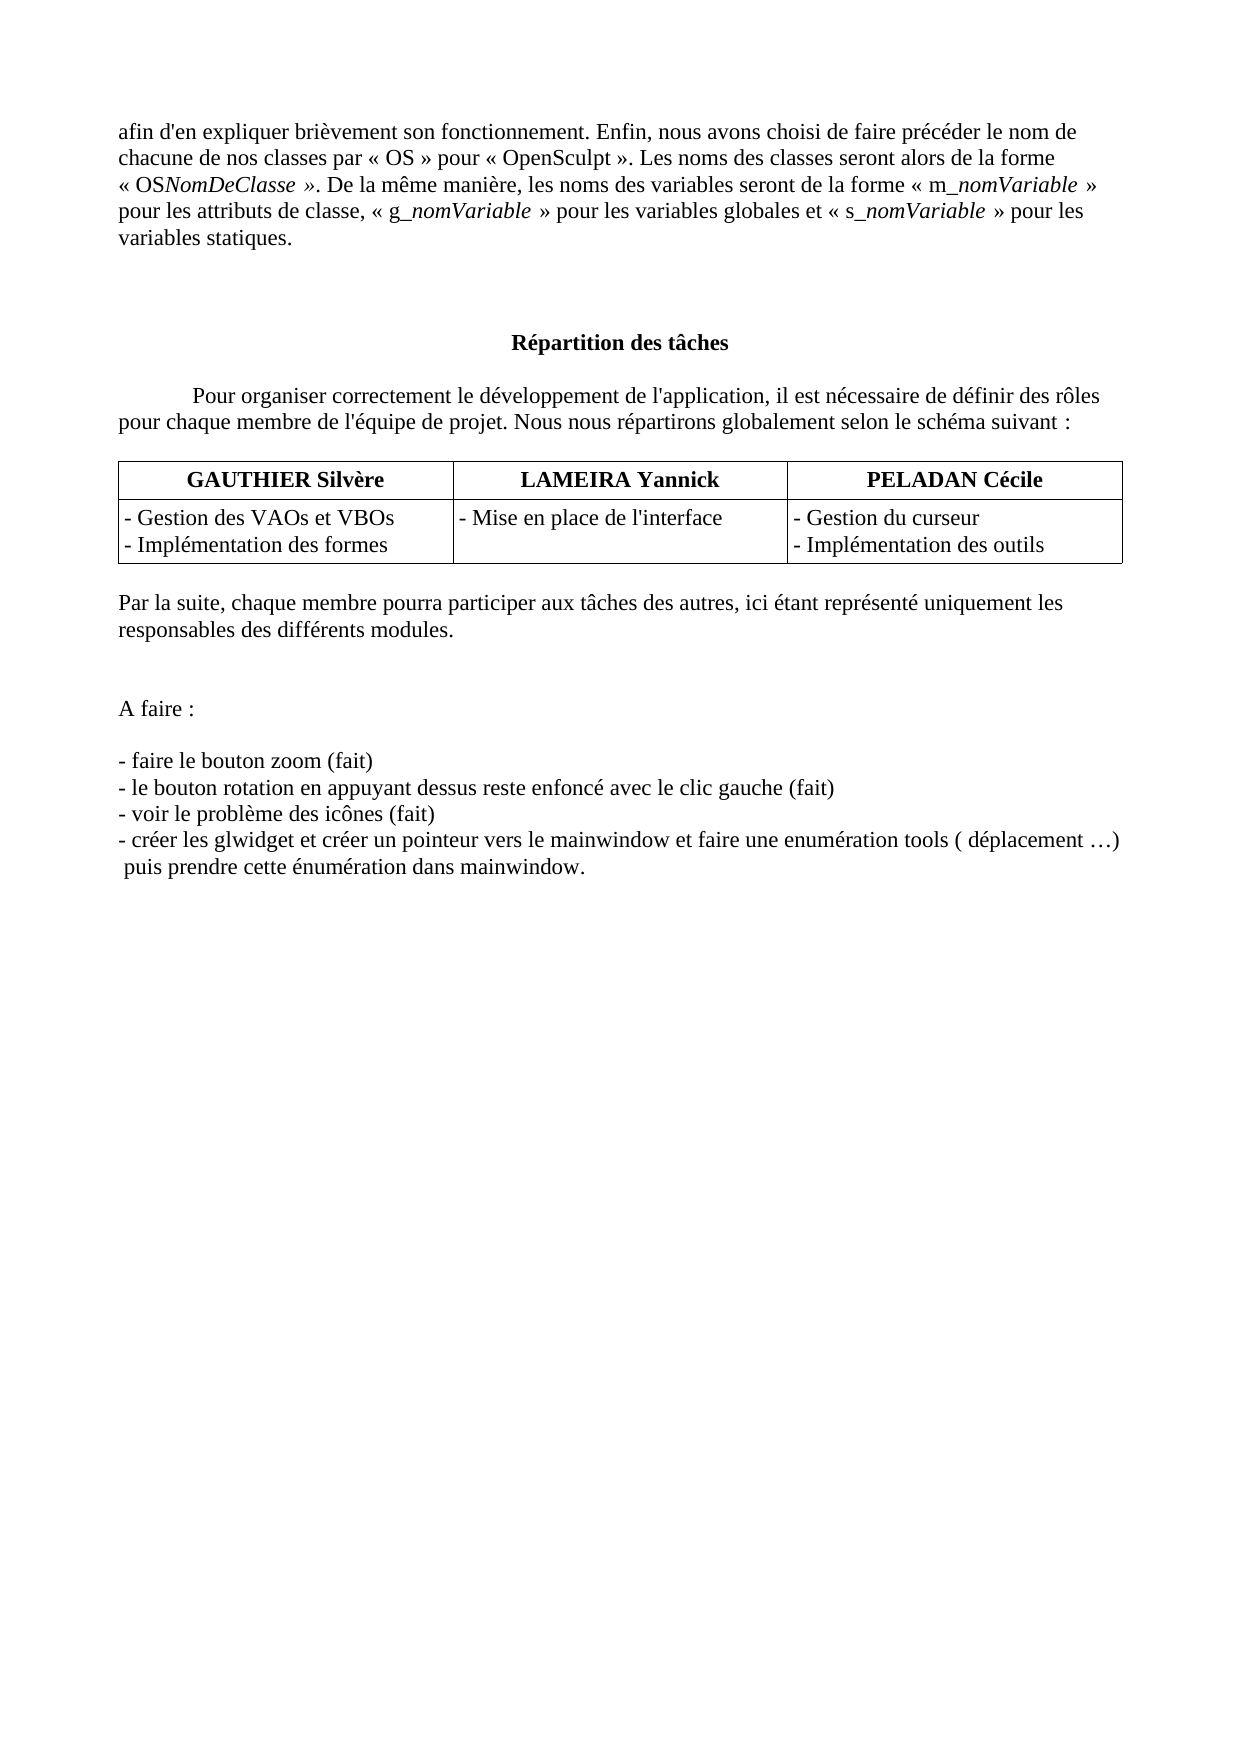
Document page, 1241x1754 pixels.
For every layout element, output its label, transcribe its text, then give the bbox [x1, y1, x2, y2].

text afin d'en expliquer brièvement son fonctionnement. Enfin, nous avons choisi de faire précéder le nom de chacune de nos classes par « OS » pour « OpenSculpt ». Les noms des classes seront alors de la forme « OSNomDeClasse ». De la même manière, les noms des variables seront de la forme « m_nomVariable » pour les attributs de classe, « g_nomVariable » pour les variables globales et « s_nomVariable » pour les variables statiques. [118, 118, 1122, 250]
text Pour organiser correctement le développement de l'application, il est nécessaire de définir des rôles pour chaque membre de l'équipe de projet. Nous nous répartirons globalement selon le schéma suivant : [118, 382, 1122, 434]
table_header PELADAN Cécile [788, 462, 1122, 499]
text - voir le problème des icônes (fait) [118, 800, 1122, 827]
text - créer les glwidget et créer un pointeur vers le mainwindow et faire une enumération tools ( déplacement …) [118, 827, 1122, 853]
table_cell - Gestion du curseur - Implémentation des outils [788, 500, 1122, 563]
table_header GAUTHIER Silvère [119, 462, 453, 499]
text - faire le bouton zoom (fait) [118, 747, 1122, 774]
text Par la suite, chaque membre pourra participer aux tâches des autres, ici étant représenté uniquement les responsables des différents modules. [118, 589, 1122, 642]
text puis prendre cette énumération dans mainwindow. [118, 853, 1122, 879]
text - le bouton rotation en appuyant dessus reste enfoncé avec le clic gauche (fait) [118, 774, 1122, 800]
table_cell - Gestion des VAOs et VBOs - Implémentation des formes [119, 500, 453, 563]
table_header LAMEIRA Yannick [454, 462, 787, 499]
text Répartition des tâches [118, 329, 1122, 355]
table_cell - Mise en place de l'interface [454, 500, 787, 563]
text A faire : [118, 695, 1122, 721]
